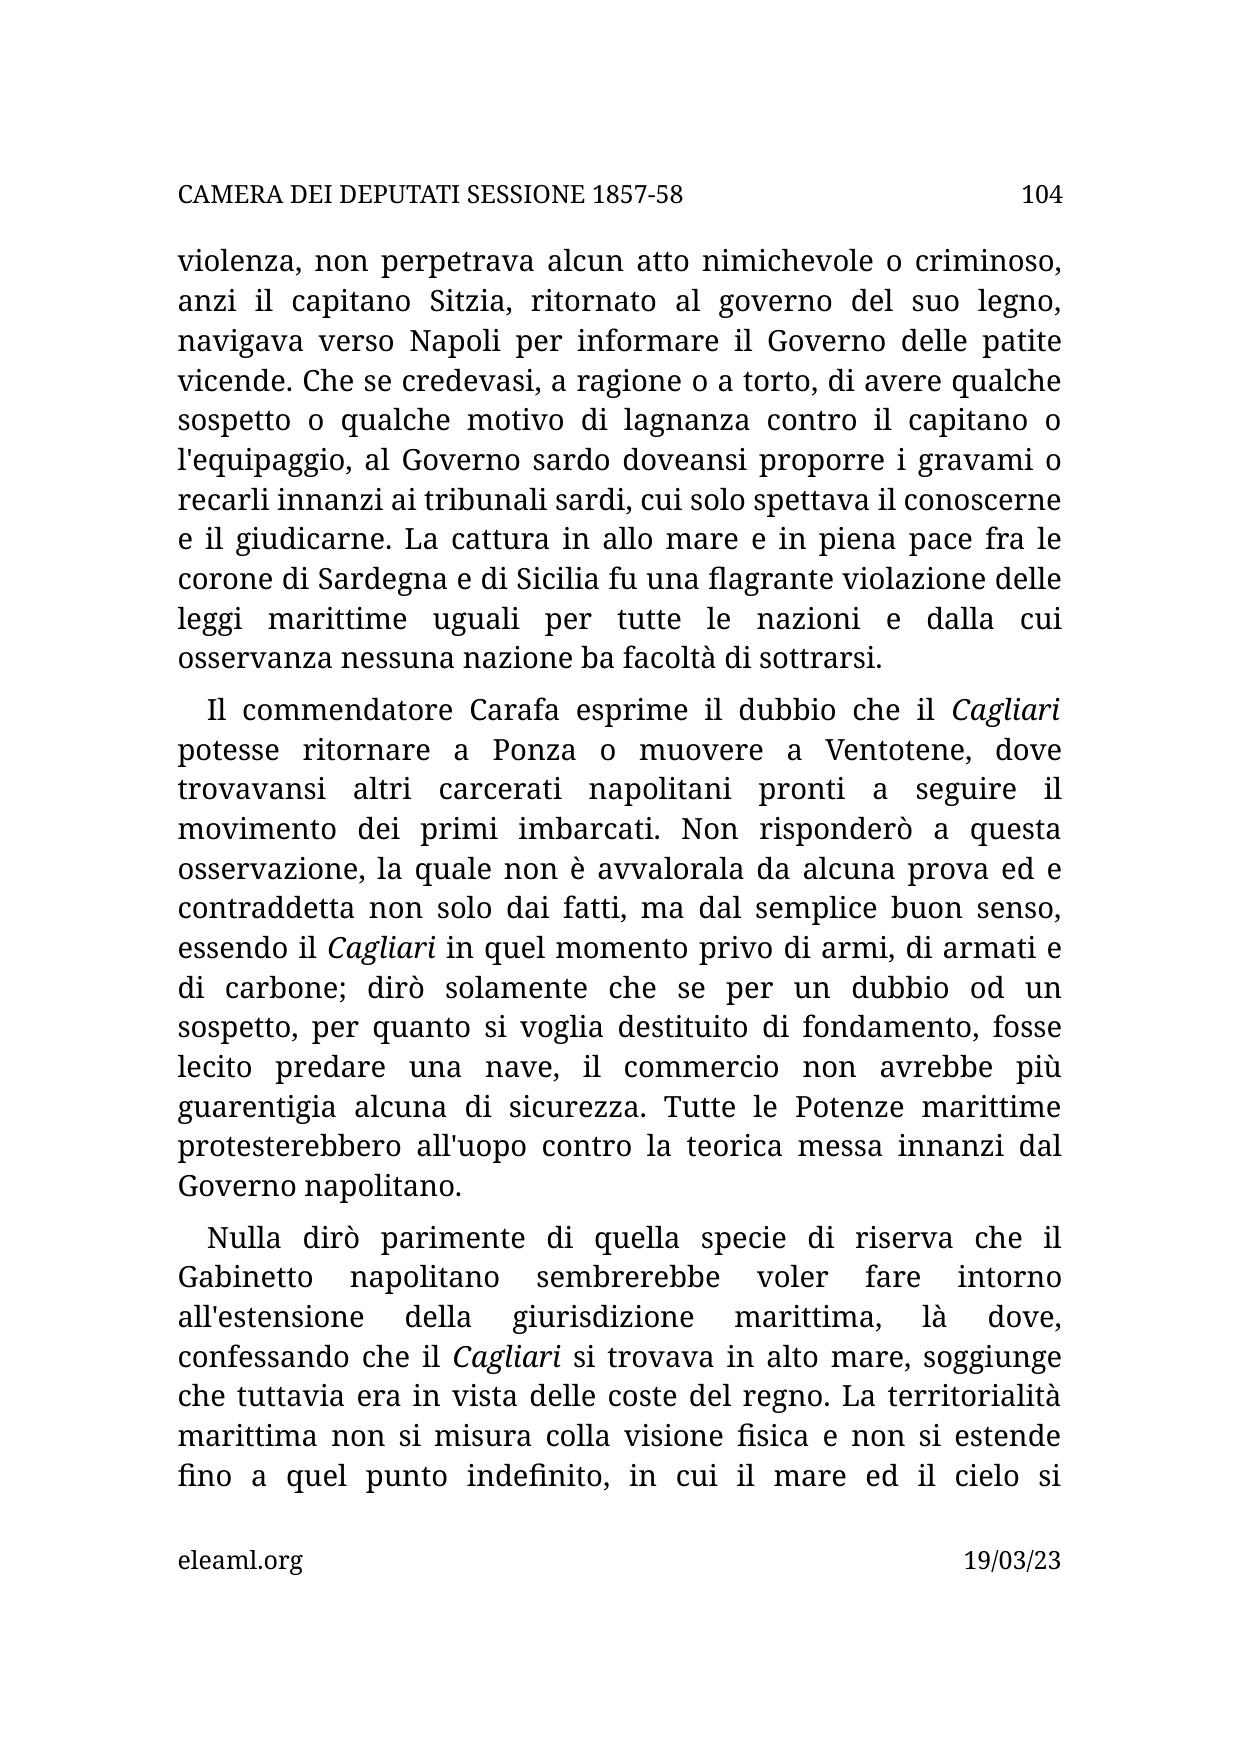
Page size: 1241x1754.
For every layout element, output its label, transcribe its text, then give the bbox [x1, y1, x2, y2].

text violenza, non perpetrava alcun atto nimichevole o criminoso, anzi il capitano Sitzia, ritornato al governo del suo legno, navigava verso Napoli per informare il Governo delle patite vicende. Che se credevasi, a ragione o a torto, di avere qualche sospetto o qualche motivo di lagnanza contro il capitano o l'equipaggio, al Governo sardo doveansi proporre i gravami o recarli innanzi ai tribunali sardi, cui solo spettava il conoscerne e il giudicarne. La cattura in allo mare e in piena pace fra le corone di Sardegna e di Sicilia fu una flagrante violazione delle leggi marittime uguali per tutte le nazioni e dalla cui osservanza nessuna nazione ba facoltà di sottrarsi. [177, 241, 1063, 677]
text Nulla dirò parimente di quella specie di riserva che il Gabinetto napolitano sembrerebbe voler fare intorno all'estensione della giurisdizione marittima, là dove, confessando che il Cagliari si trovava in alto mare, soggiunge che tuttavia era in vista delle coste del regno. La territorialità marittima non si misura colla visione fisica e non si estende fino a quel punto indefinito, in cui il mare ed il cielo si [177, 1217, 1063, 1495]
text Il commendatore Carafa esprime il dubbio che il Cagliari potesse ritornare a Ponza o muovere a Ventotene, dove trovavansi altri carcerati napolitani pronti a seguire il movimento dei primi imbarcati. Non risponderò a questa osservazione, la quale non è avvalorala da alcuna prova ed e contraddetta non solo dai fatti, ma dal semplice buon senso, essendo il Cagliari in quel momento privo di armi, di armati e di carbone; dirò solamente che se per un dubbio od un sospetto, per quanto si voglia destituito di fondamento, fosse lecito predare una nave, il commercio non avrebbe più guarentigia alcuna di sicurezza. Tutte le Potenze marittime protesterebbero all'uopo contro la teorica messa innanzi dal Governo napolitano. [177, 689, 1063, 1205]
